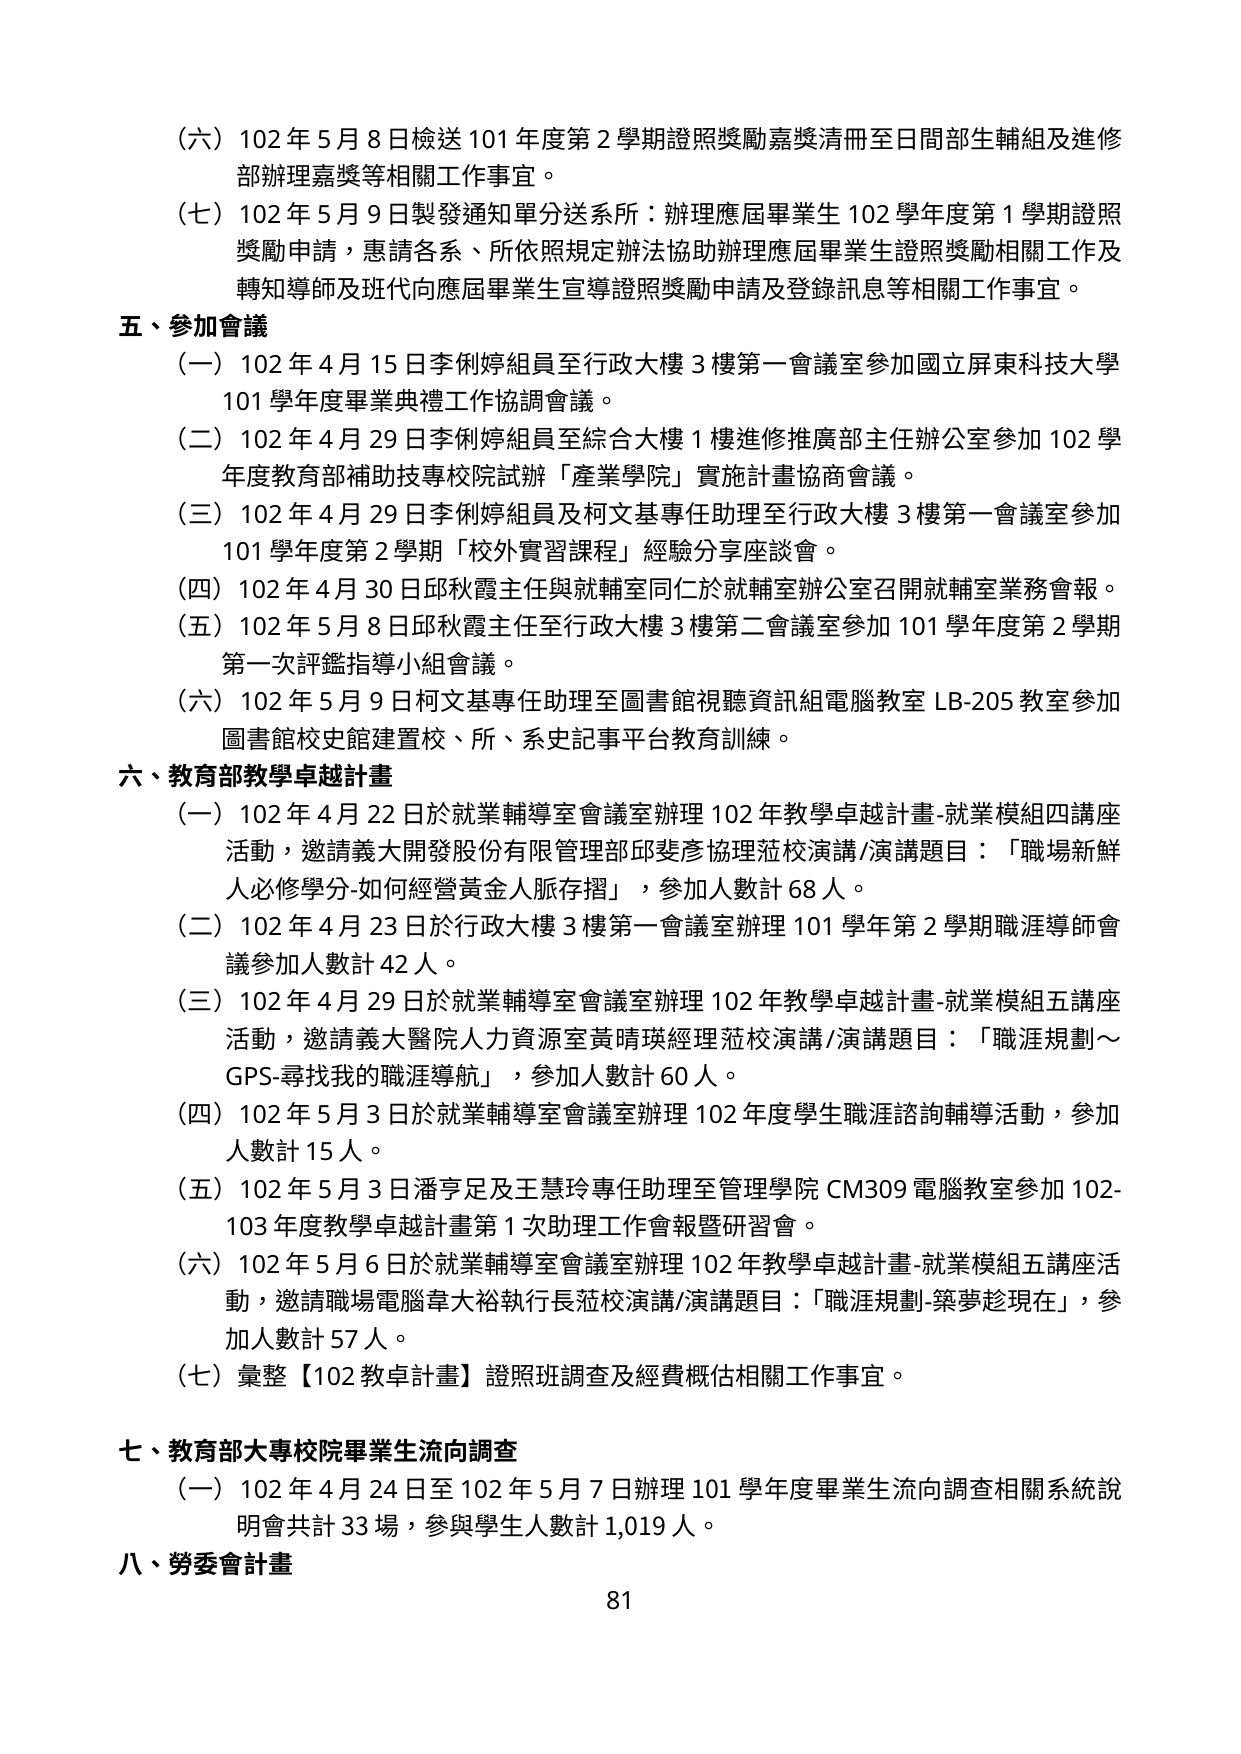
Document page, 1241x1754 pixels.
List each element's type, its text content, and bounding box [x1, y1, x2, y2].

text （六）102年5月6日於就業輔導室會議室辦理102年教學卓越計畫-就業模組五講座活動，邀請職場電腦韋大裕執行長蒞校演講/演講題目：「職涯規劃-築夢趁現在」，參加人數計57人。 [162, 1243, 1122, 1356]
text （四）102年4月30日邱秋霞主任與就輔室同仁於就輔室辦公室召開就輔室業務會報。 [162, 568, 1122, 606]
text （四）102年5月3日於就業輔導室會議室辦理102年度學生職涯諮詢輔導活動，參加人數計15人。 [162, 1093, 1122, 1168]
text （二）102年4月29日李俐婷組員至綜合大樓1樓進修推廣部主任辦公室參加102學年度教育部補助技專校院試辦「產業學院」實施計畫協商會議。 [162, 418, 1122, 493]
text （五）102年5月8日邱秋霞主任至行政大樓3樓第二會議室參加101學年度第2學期第一次評鑑指導小組會議。 [162, 606, 1122, 681]
text 六、教育部教學卓越計畫 [118, 756, 1122, 793]
text （六）102年5月8日檢送101年度第2學期證照獎勵嘉獎清冊至日間部生輔組及進修部辦理嘉獎等相關工作事宜。 [162, 118, 1122, 193]
text （一）102年4月24日至102年5月7日辦理101學年度畢業生流向調查相關系統說明會共計33場，參與學生人數計1,019人。 [162, 1468, 1122, 1543]
text （六）102年5月9日柯文基專任助理至圖書館視聽資訊組電腦教室LB-205教室參加圖書館校史館建置校、所、系史記事平台教育訓練。 [162, 681, 1122, 756]
text （三）102年4月29日於就業輔導室會議室辦理102年教學卓越計畫-就業模組五講座活動，邀請義大醫院人力資源室黃晴瑛經理蒞校演講/演講題目：「職涯規劃～GPS-尋找我的職涯導航」，參加人數計60人。 [162, 981, 1122, 1093]
text （一）102年4月15日李俐婷組員至行政大樓3樓第一會議室參加國立屏東科技大學101學年度畢業典禮工作協調會議。 [162, 343, 1122, 418]
text 五、參加會議 [118, 306, 1122, 343]
text （七）彙整【102教卓計畫】證照班調查及經費概估相關工作事宜。 [162, 1356, 1122, 1393]
text （二）102年4月23日於行政大樓3樓第一會議室辦理101學年第2學期職涯導師會議參加人數計42人。 [162, 906, 1122, 981]
text 八、勞委會計畫 [118, 1543, 1122, 1581]
text （七）102年5月9日製發通知單分送系所：辦理應屆畢業生102學年度第1學期證照獎勵申請，惠請各系、所依照規定辦法協助辦理應屆畢業生證照獎勵相關工作及轉知導師及班代向應屆畢業生宣導證照獎勵申請及登錄訊息等相關工作事宜。 [162, 193, 1122, 306]
text 七、教育部大專校院畢業生流向調查 [118, 1431, 1122, 1468]
text （三）102年4月29日李俐婷組員及柯文基專任助理至行政大樓3樓第一會議室參加101學年度第2學期「校外實習課程」經驗分享座談會。 [162, 493, 1122, 568]
text （一）102年4月22日於就業輔導室會議室辦理102年教學卓越計畫-就業模組四講座活動，邀請義大開發股份有限管理部邱斐彥協理蒞校演講/演講題目：「職場新鮮人必修學分-如何經營黃金人脈存摺」，參加人數計68人。 [162, 793, 1122, 906]
text （五）102年5月3日潘亨足及王慧玲專任助理至管理學院CM309電腦教室參加102-103年度教學卓越計畫第1次助理工作會報暨研習會。 [162, 1168, 1122, 1243]
